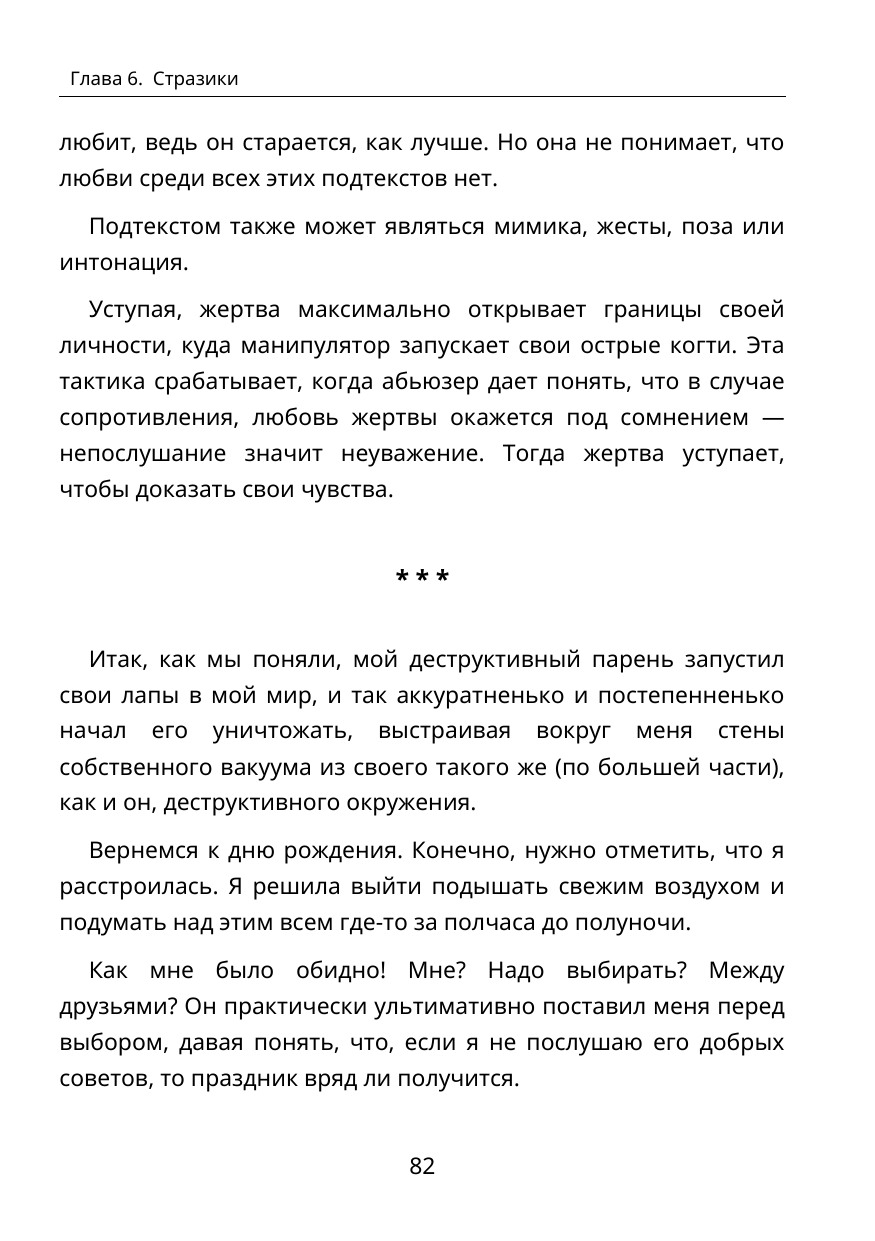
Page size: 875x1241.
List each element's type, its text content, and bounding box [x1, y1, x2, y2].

text Итак, как мы поняли, мой деструктивный парень запустил свои лапы в мой мир, и так аккуратненько и постепенненько начал его уничтожать, выстраивая вокруг меня стены собственного вакуума из своего такого же (по большей части), как и он, деструктивного окружения. [59, 643, 786, 818]
text любит, ведь он старается, как лучше. Но она не понимает, что любви среди всех этих подтекстов нет. [59, 126, 786, 193]
text Подтекстом также может являться мимика, жесты, поза или интонация. [59, 210, 786, 277]
subtitle * * * [59, 562, 786, 596]
text Вернемся к дню рождения. Конечно, нужно отметить, что я расстроилась. Я решила выйти подышать свежим воздухом и подумать над этим всем где-то за полчаса до полуночи. [59, 834, 786, 937]
text Как мне было обидно! Мне? Надо выбирать? Между друзьями? Он практически ультимативно поставил меня перед выбором, давая понять, что, если я не послушаю его добрых советов, то праздник вряд ли получится. [59, 954, 786, 1093]
text Уступая, жертва максимально открывает границы своей личности, куда манипулятор запускает свои острые когти. Эта тактика срабатывает, когда абьюзер дает понять, что в случае сопротивления, любовь жертвы окажется под сомнением — непослушание значит неуважение. Тогда жертва уступает, чтобы доказать свои чувства. [59, 293, 786, 504]
